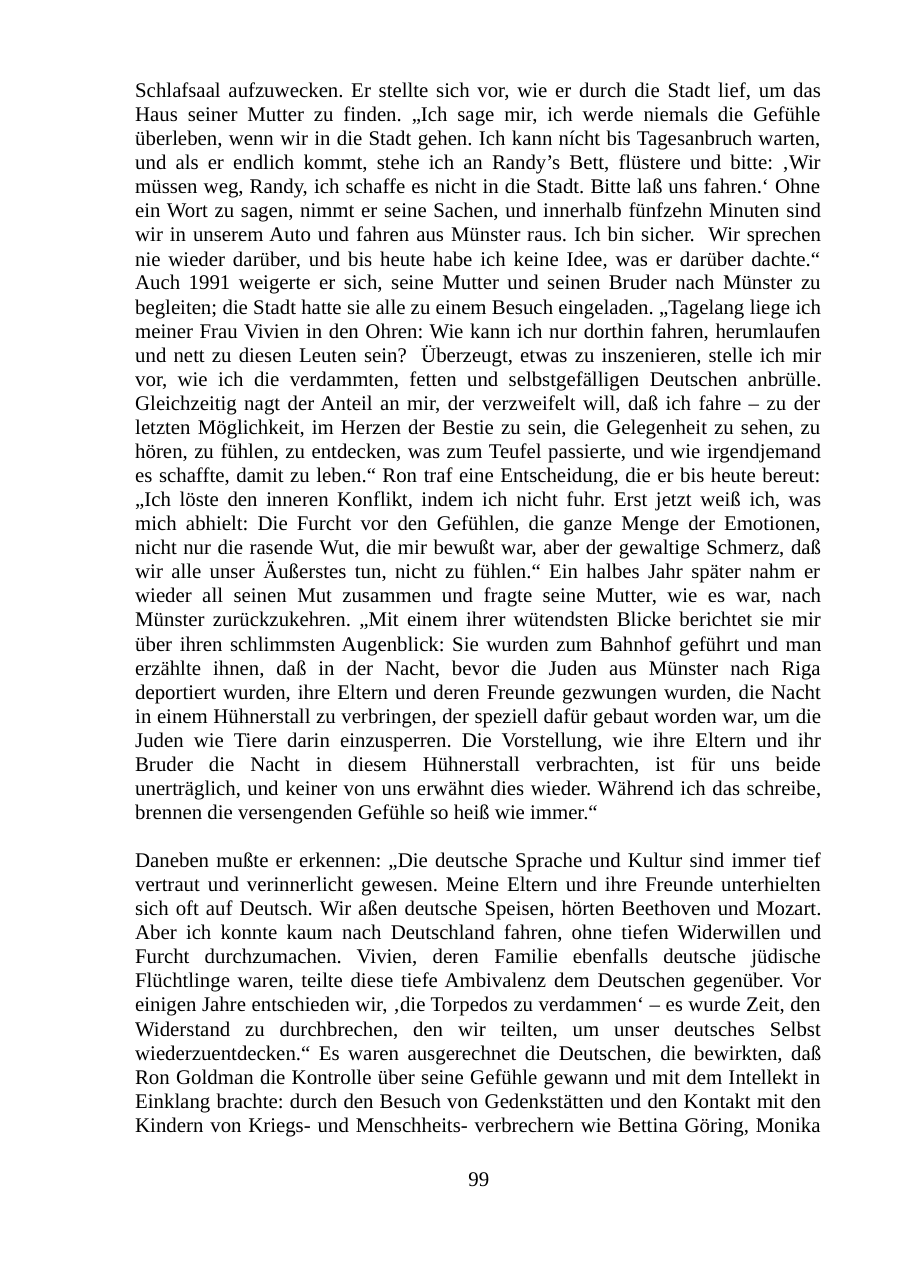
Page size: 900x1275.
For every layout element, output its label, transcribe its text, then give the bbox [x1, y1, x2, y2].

text Daneben mußte er erkennen: „Die deutsche Sprache und Kultur sind immer tief vertraut und verinnerlicht gewesen. Meine Eltern und ihre Freunde unterhielten sich oft auf Deutsch. Wir aßen deutsche Speisen, hörten Beethoven und Mozart. Aber ich konnte kaum nach Deutschland fahren, ohne tiefen Widerwillen und Furcht durchzumachen. Vivien, deren Familie ebenfalls deutsche jüdische Flüchtlinge waren, teilte diese tiefe Ambivalenz dem Deutschen gegenüber. Vor einigen Jahre entschieden wir, ‚die Torpedos zu verdammen‘ – es wurde Zeit, den Widerstand zu durchbrechen, den wir teilten, um unser deutsches Selbst wiederzuentdecken.“ Es waren ausgerechnet die Deutschen, die bewirkten, daß Ron Goldman die Kontrolle über seine Gefühle gewann und mit dem Intellekt in Einklang brachte: durch den Besuch von Gedenkstätten und den Kontakt mit den Kindern von Kriegs- und Menschheits- verbrechern wie Bettina Göring, Monika [135, 848, 822, 1137]
text Schlafsaal aufzuwecken. Er stellte sich vor, wie er durch die Stadt lief, um das Haus seiner Mutter zu finden. „Ich sage mir, ich werde niemals die Gefühle überleben, wenn wir in die Stadt gehen. Ich kann nícht bis Tagesanbruch warten, und als er endlich kommt, stehe ich an Randy’s Bett, flüstere und bitte: ‚Wir müssen weg, Randy, ich schaffe es nicht in die Stadt. Bitte laß uns fahren.‘ Ohne ein Wort zu sagen, nimmt er seine Sachen, und innerhalb fünfzehn Minuten sind wir in unserem Auto und fahren aus Münster raus. Ich bin sicher. Wir sprechen nie wieder darüber, und bis heute habe ich keine Idee, was er darüber dachte.“ Auch 1991 weigerte er sich, seine Mutter und seinen Bruder nach Münster zu begleiten; die Stadt hatte sie alle zu einem Besuch eingeladen. „Tagelang liege ich meiner Frau Vivien in den Ohren: Wie kann ich nur dorthin fahren, herumlaufen und nett zu diesen Leuten sein? Überzeugt, etwas zu inszenieren, stelle ich mir vor, wie ich die verdammten, fetten und selbstgefälligen Deutschen anbrülle. Gleichzeitig nagt der Anteil an mir, der verzweifelt will, daß ich fahre – zu der letzten Möglichkeit, im Herzen der Bestie zu sein, die Gelegenheit zu sehen, zu hören, zu fühlen, zu entdecken, was zum Teufel passierte, und wie irgendjemand es schaffte, damit zu leben.“ Ron traf eine Entscheidung, die er bis heute bereut: „Ich löste den inneren Konflikt, indem ich nicht fuhr. Erst jetzt weiß ich, was mich abhielt: Die Furcht vor den Gefühlen, die ganze Menge der Emotionen, nicht nur die rasende Wut, die mir bewußt war, aber der gewaltige Schmerz, daß wir alle unser Äußerstes tun, nicht zu fühlen.“ Ein halbes Jahr später nahm er wieder all seinen Mut zusammen und fragte seine Mutter, wie es war, nach Münster zurückzukehren. „Mit einem ihrer wütendsten Blicke berichtet sie mir über ihren schlimmsten Augenblick: Sie wurden zum Bahnhof geführt und man erzählte ihnen, daß in der Nacht, bevor die Juden aus Münster nach Riga deportiert wurden, ihre Eltern und deren Freunde gezwungen wurden, die Nacht in einem Hühnerstall zu verbringen, der speziell dafür gebaut worden war, um die Juden wie Tiere darin einzusperren. Die Vorstellung, wie ihre Eltern und ihr Bruder die Nacht in diesem Hühnerstall verbrachten, ist für uns beide unerträglich, und keiner von uns erwähnt dies wieder. Während ich das schreibe, brennen die versengenden Gefühle so heiß wie immer.“ [135, 78, 822, 824]
